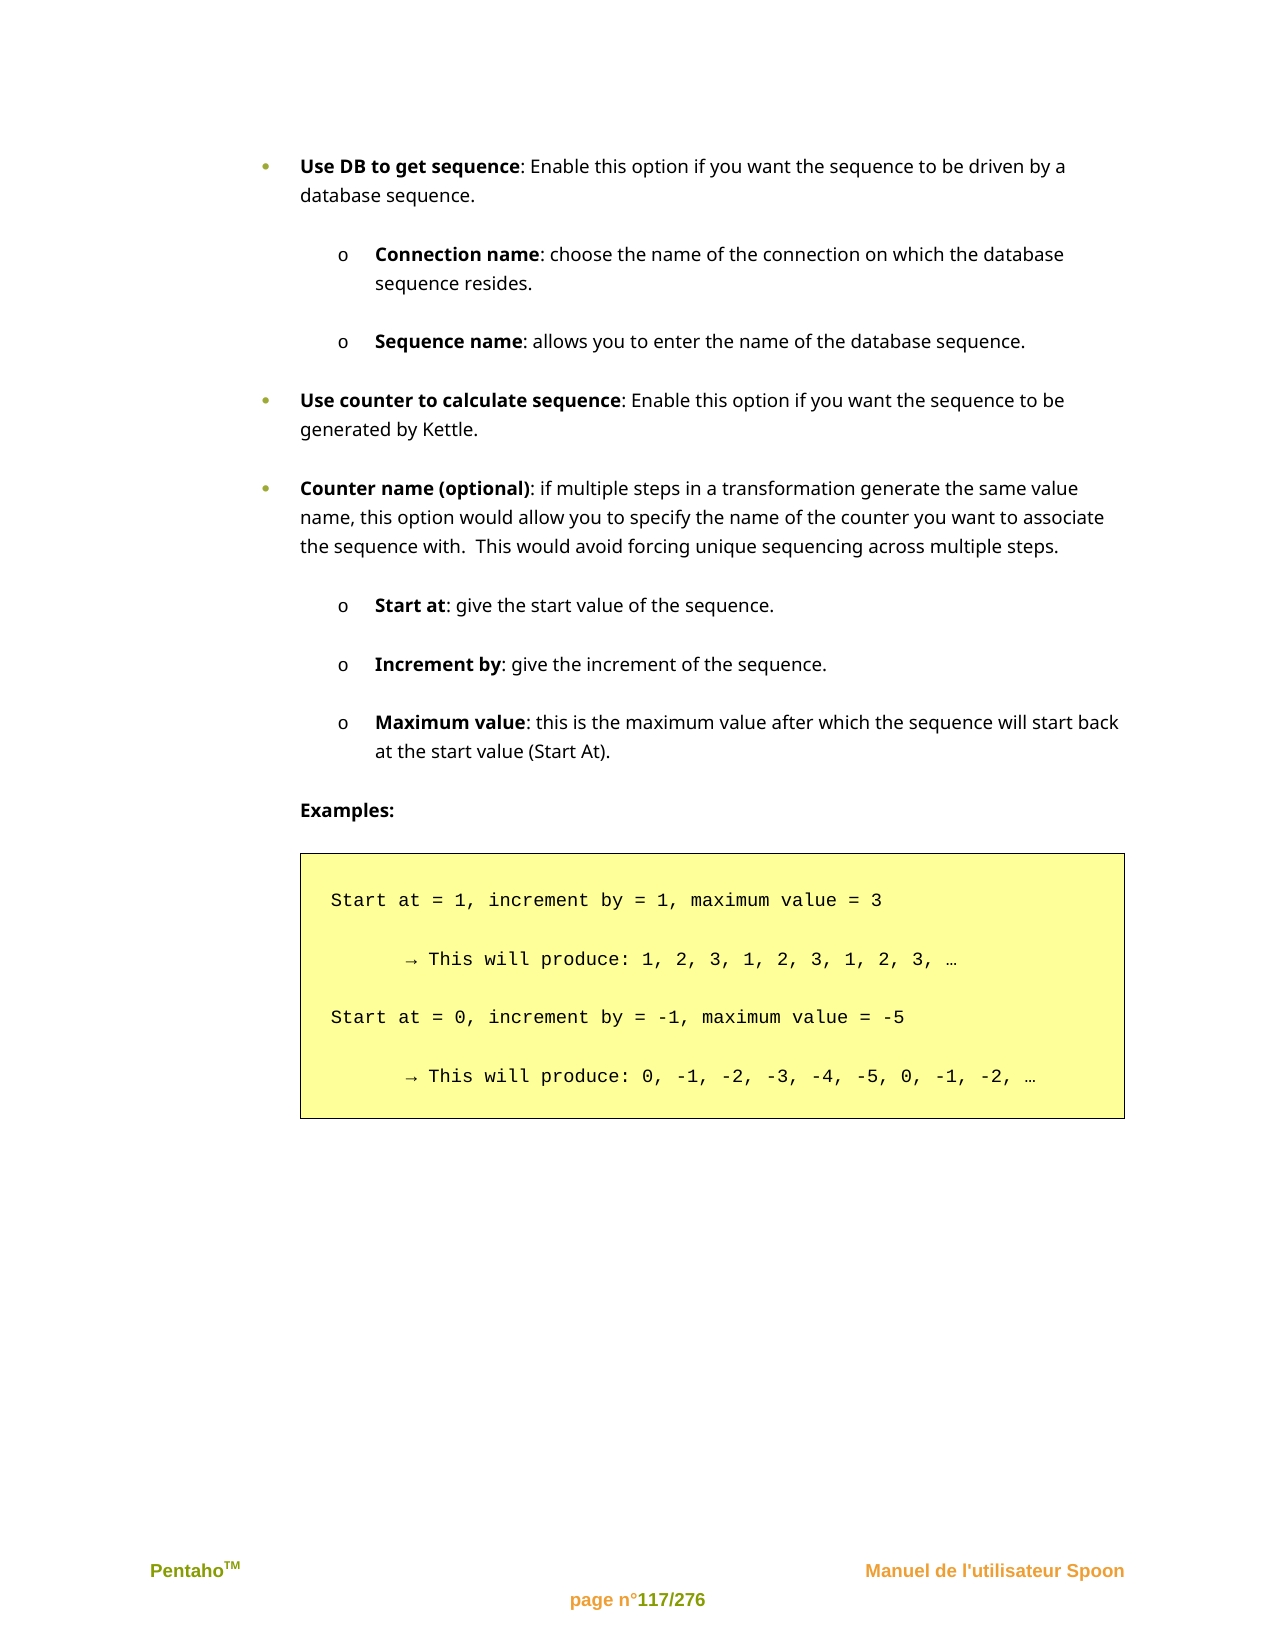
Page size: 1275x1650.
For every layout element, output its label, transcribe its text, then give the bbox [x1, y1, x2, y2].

text → This will produce: 0, -1, -2, -3, -4, -5, 0, -1, -2, … [301, 1029, 1124, 1118]
list Maximum value: this is the maximum value after which the sequence will start back at the start value (Start At). [337, 706, 1125, 765]
list Sequence name: allows you to enter the name of the database sequence. [337, 326, 1125, 355]
text Examples: [225, 794, 1125, 823]
text Start at = 1, increment by = 1, maximum value = 3 [301, 854, 1124, 911]
list Start at: give the start value of the sequence. [337, 589, 1125, 618]
text → This will produce: 1, 2, 3, 1, 2, 3, 1, 2, 3, … [301, 911, 1124, 970]
list Connection name: choose the name of the connection on which the database sequence resides. [337, 238, 1125, 296]
text Start at = 0, increment by = -1, maximum value = -5 [301, 970, 1124, 1029]
list Increment by: give the increment of the sequence. [337, 648, 1125, 677]
list Counter name (optional): if multiple steps in a transformation generate the same value name, this option would allow you to specify the name of the counter you want to associate the sequence with. This would avoid forcing unique sequencing across multiple steps. [262, 472, 1125, 559]
list Use DB to get sequence: Enable this option if you want the sequence to be driven by a database sequence. [262, 150, 1125, 208]
list Use counter to calculate sequence: Enable this option if you want the sequence to be generated by Kettle. [262, 384, 1125, 443]
